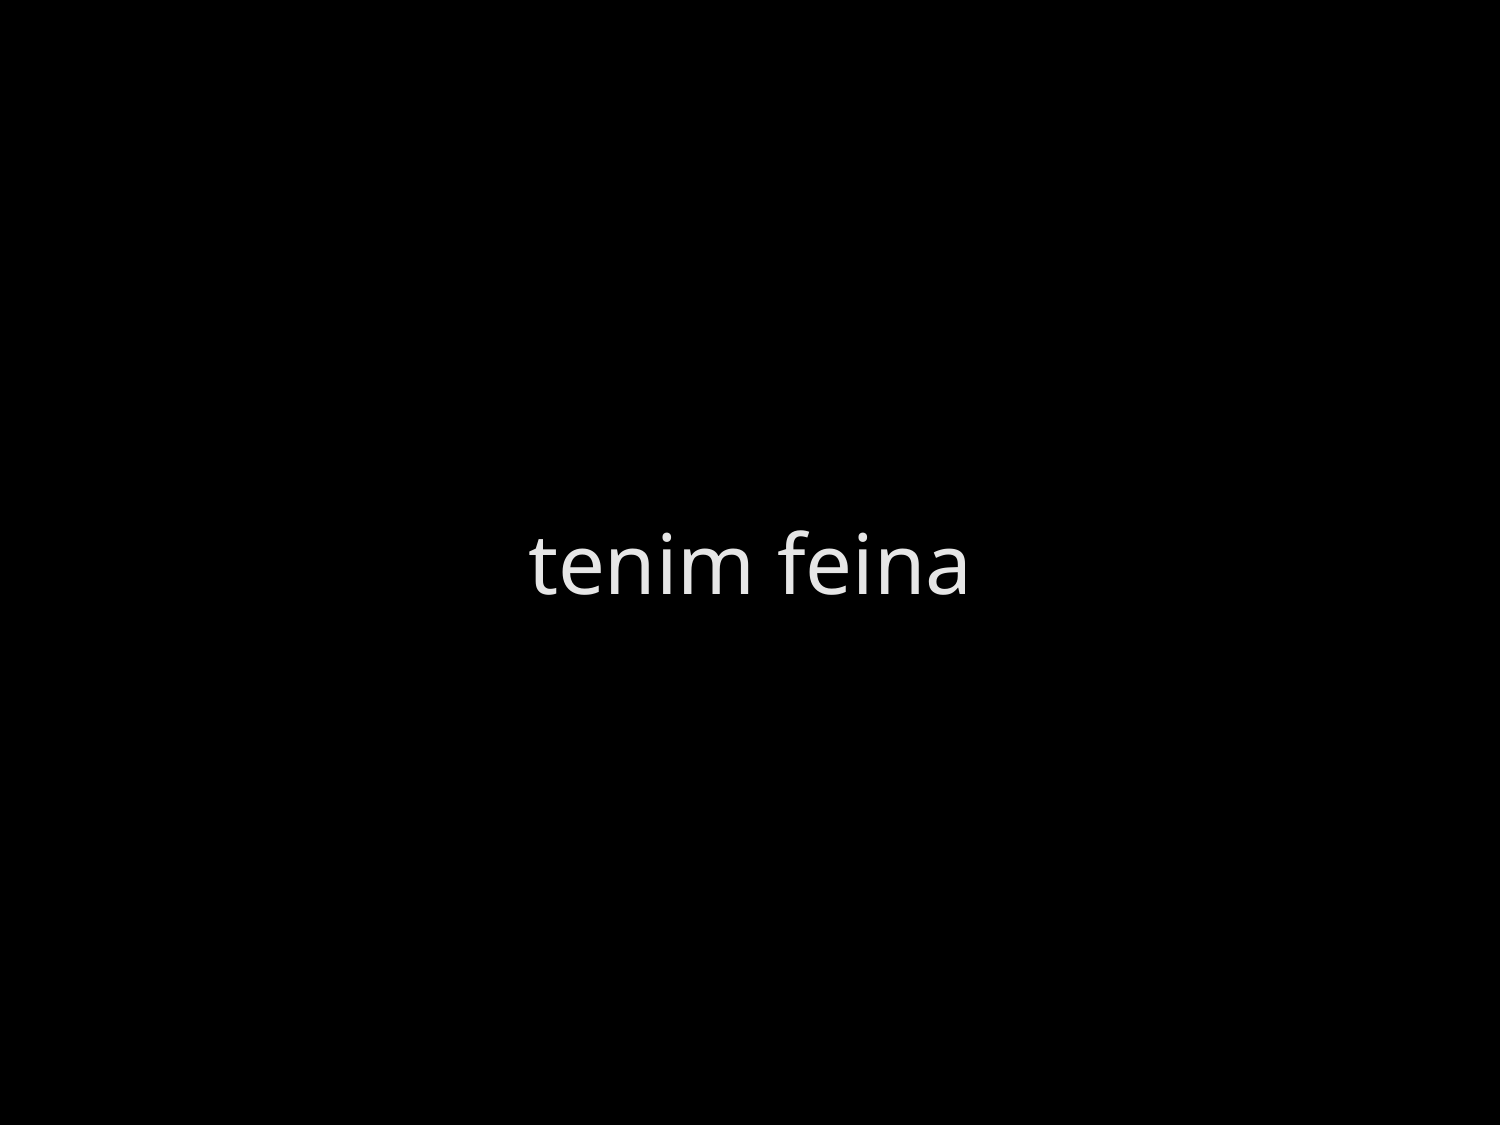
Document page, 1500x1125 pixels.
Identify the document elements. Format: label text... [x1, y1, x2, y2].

title tenim feina [110, 468, 1392, 657]
